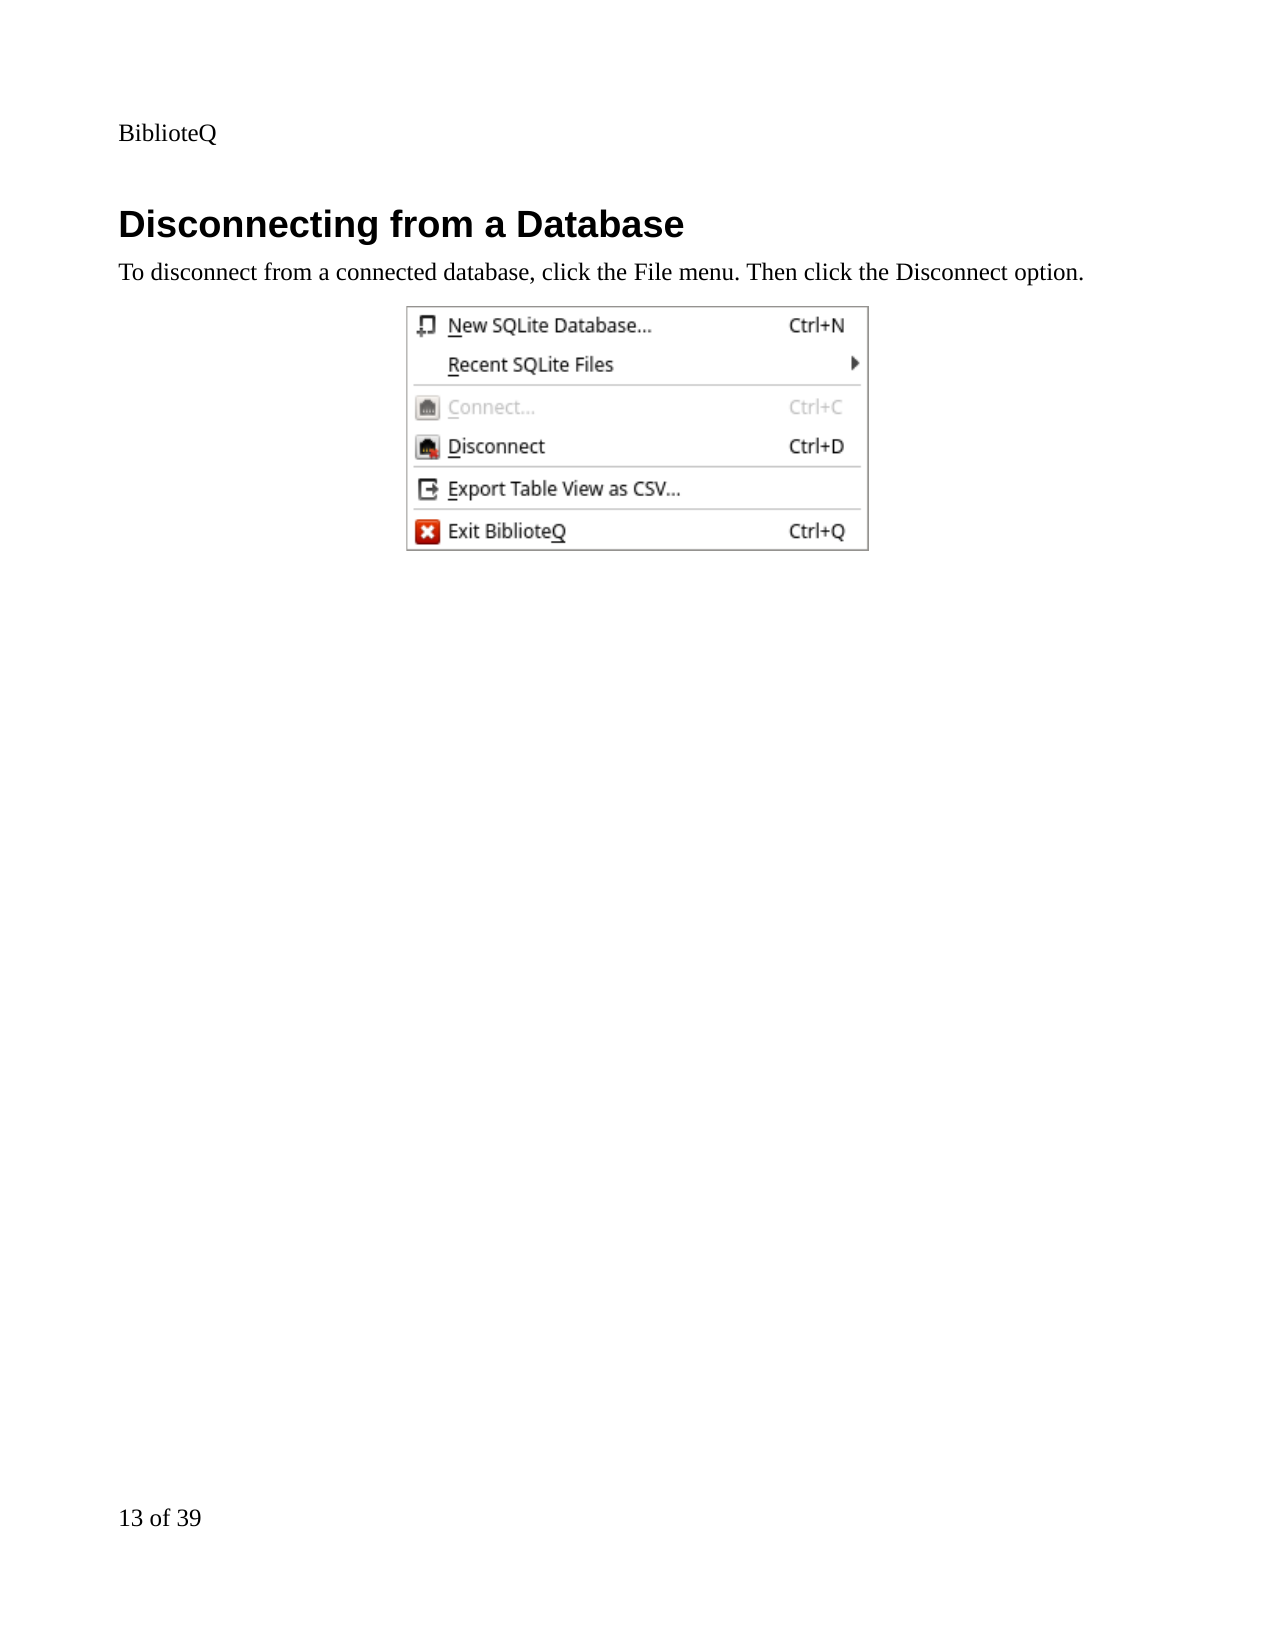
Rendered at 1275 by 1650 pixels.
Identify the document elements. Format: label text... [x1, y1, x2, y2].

text To disconnect from a connected database, click the File menu. Then click the Disconnect option. [118, 257, 1157, 286]
subtitle Disconnecting from a Database [118, 201, 1157, 245]
picture [406, 306, 869, 551]
